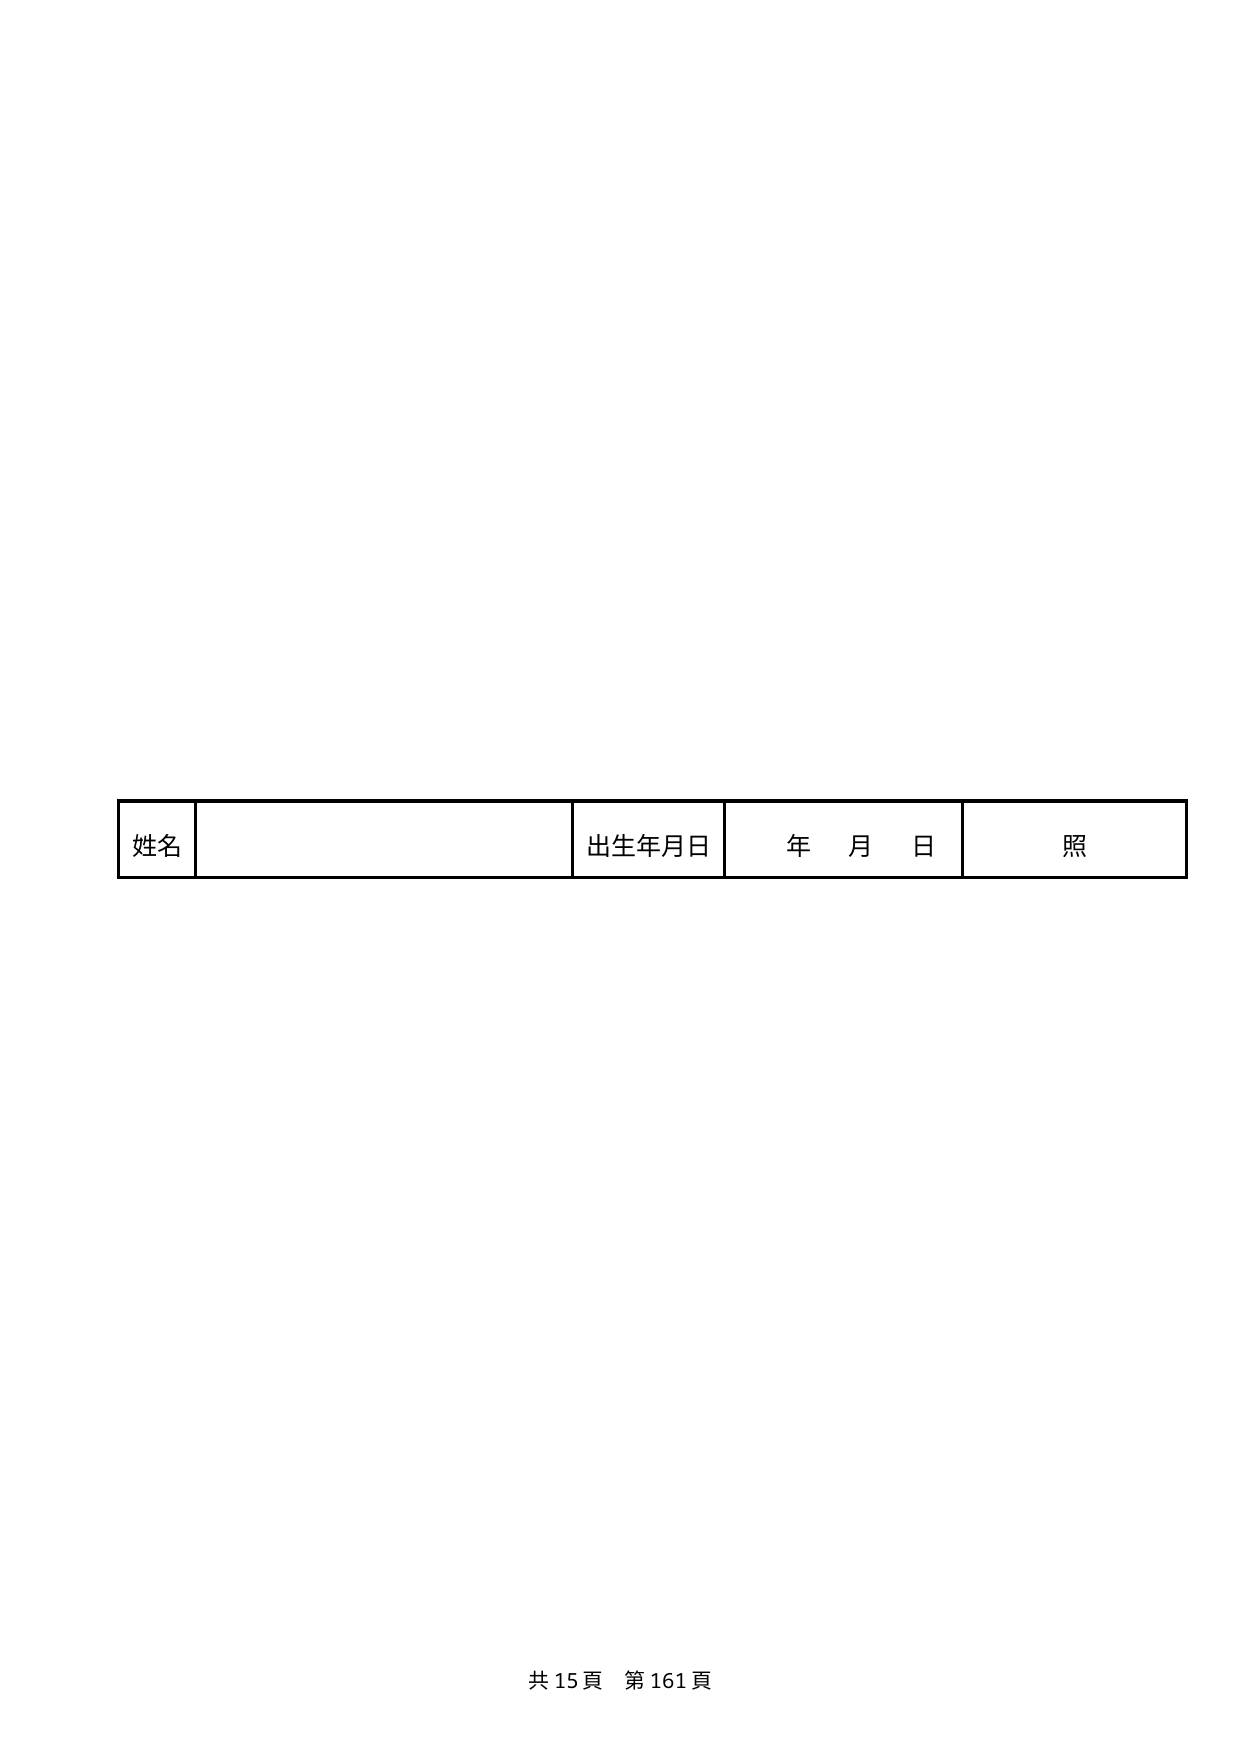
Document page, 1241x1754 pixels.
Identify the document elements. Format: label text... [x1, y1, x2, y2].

table_header 照 片 [964, 803, 1185, 876]
table_header 年 月 日 [726, 803, 961, 876]
table_header 出生年月日 [574, 803, 723, 876]
table_header [197, 803, 571, 876]
table_header 姓名 [120, 803, 194, 876]
